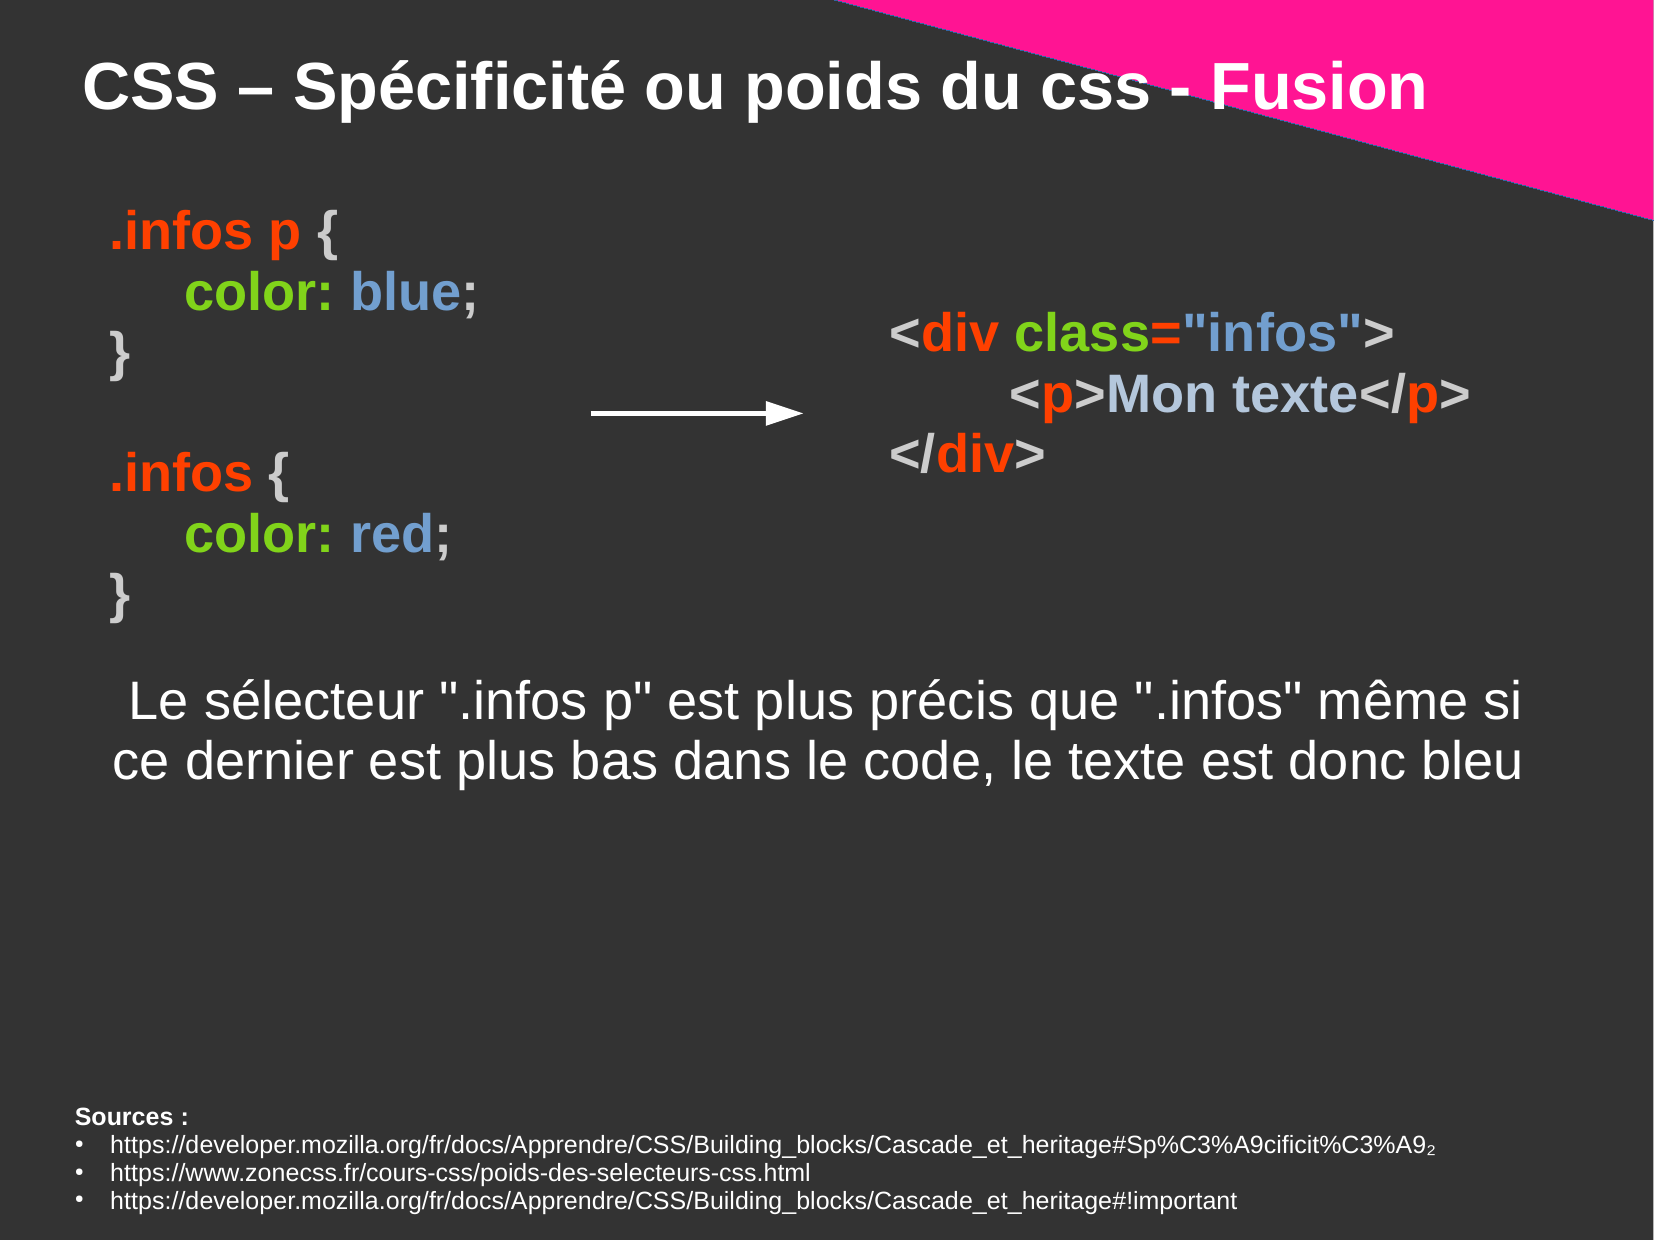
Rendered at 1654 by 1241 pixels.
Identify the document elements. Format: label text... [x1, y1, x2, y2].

title CSS – Spécificité ou poids du css - Fusion [82, 49, 1571, 162]
text_box Sources : https://developer.mozilla.org/fr/docs/Apprendre/CSS/Building_blocks/Cascade_et_heritage#Sp%C3%A9cificit%C3%A9₂ https://www.zonecss.fr/cours-css/poids-des-selecteurs-css.html https://developer.mozilla.org/fr/docs/Apprendre/CSS/Building_blocks/Cascade_et_heritage#!important [60, 1095, 1546, 1241]
text_box <div class="infos"> <p>Mon texte</p> </div> [874, 295, 1571, 492]
text_box [834, 0, 1654, 221]
text_box .infos p { color: blue; } .infos { color: red; } [94, 193, 804, 670]
title Le sélecteur ".infos p" est plus précis que ".infos" même si ce dernier est plus bas dans le code, le texte est donc bleu [94, 670, 1560, 792]
